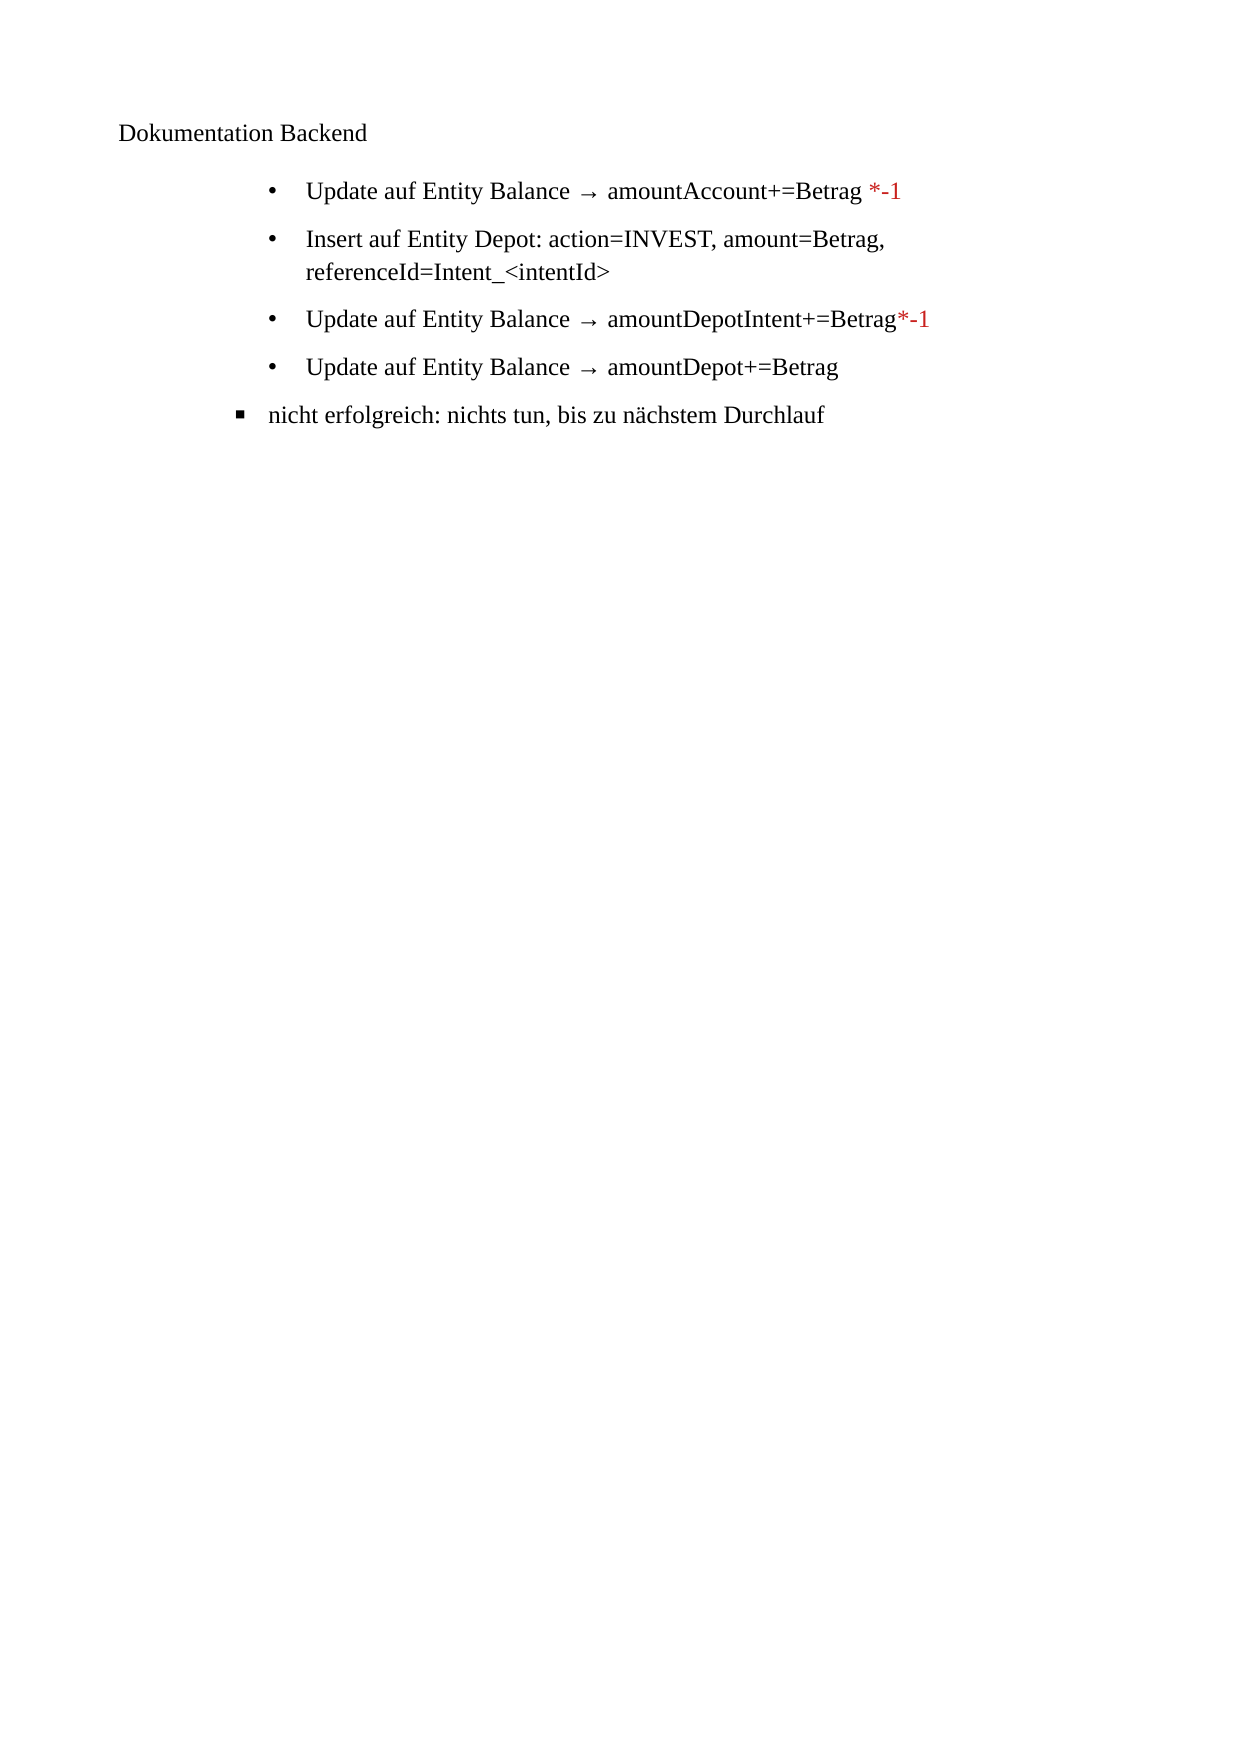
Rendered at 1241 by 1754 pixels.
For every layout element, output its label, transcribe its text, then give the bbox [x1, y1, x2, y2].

list Update auf Entity Balance → amountAccount+=Betrag *-1 [268, 176, 1122, 205]
list nicht erfolgreich: nichts tun, bis zu nächstem Durchlauf [231, 400, 1122, 428]
list Update auf Entity Balance → amountDepot+=Betrag [268, 352, 1122, 381]
list Insert auf Entity Depot: action=INVEST, amount=Betrag, referenceId=Intent_<intentId> [268, 224, 1122, 286]
list Update auf Entity Balance → amountDepotIntent+=Betrag*-1 [268, 304, 1122, 333]
